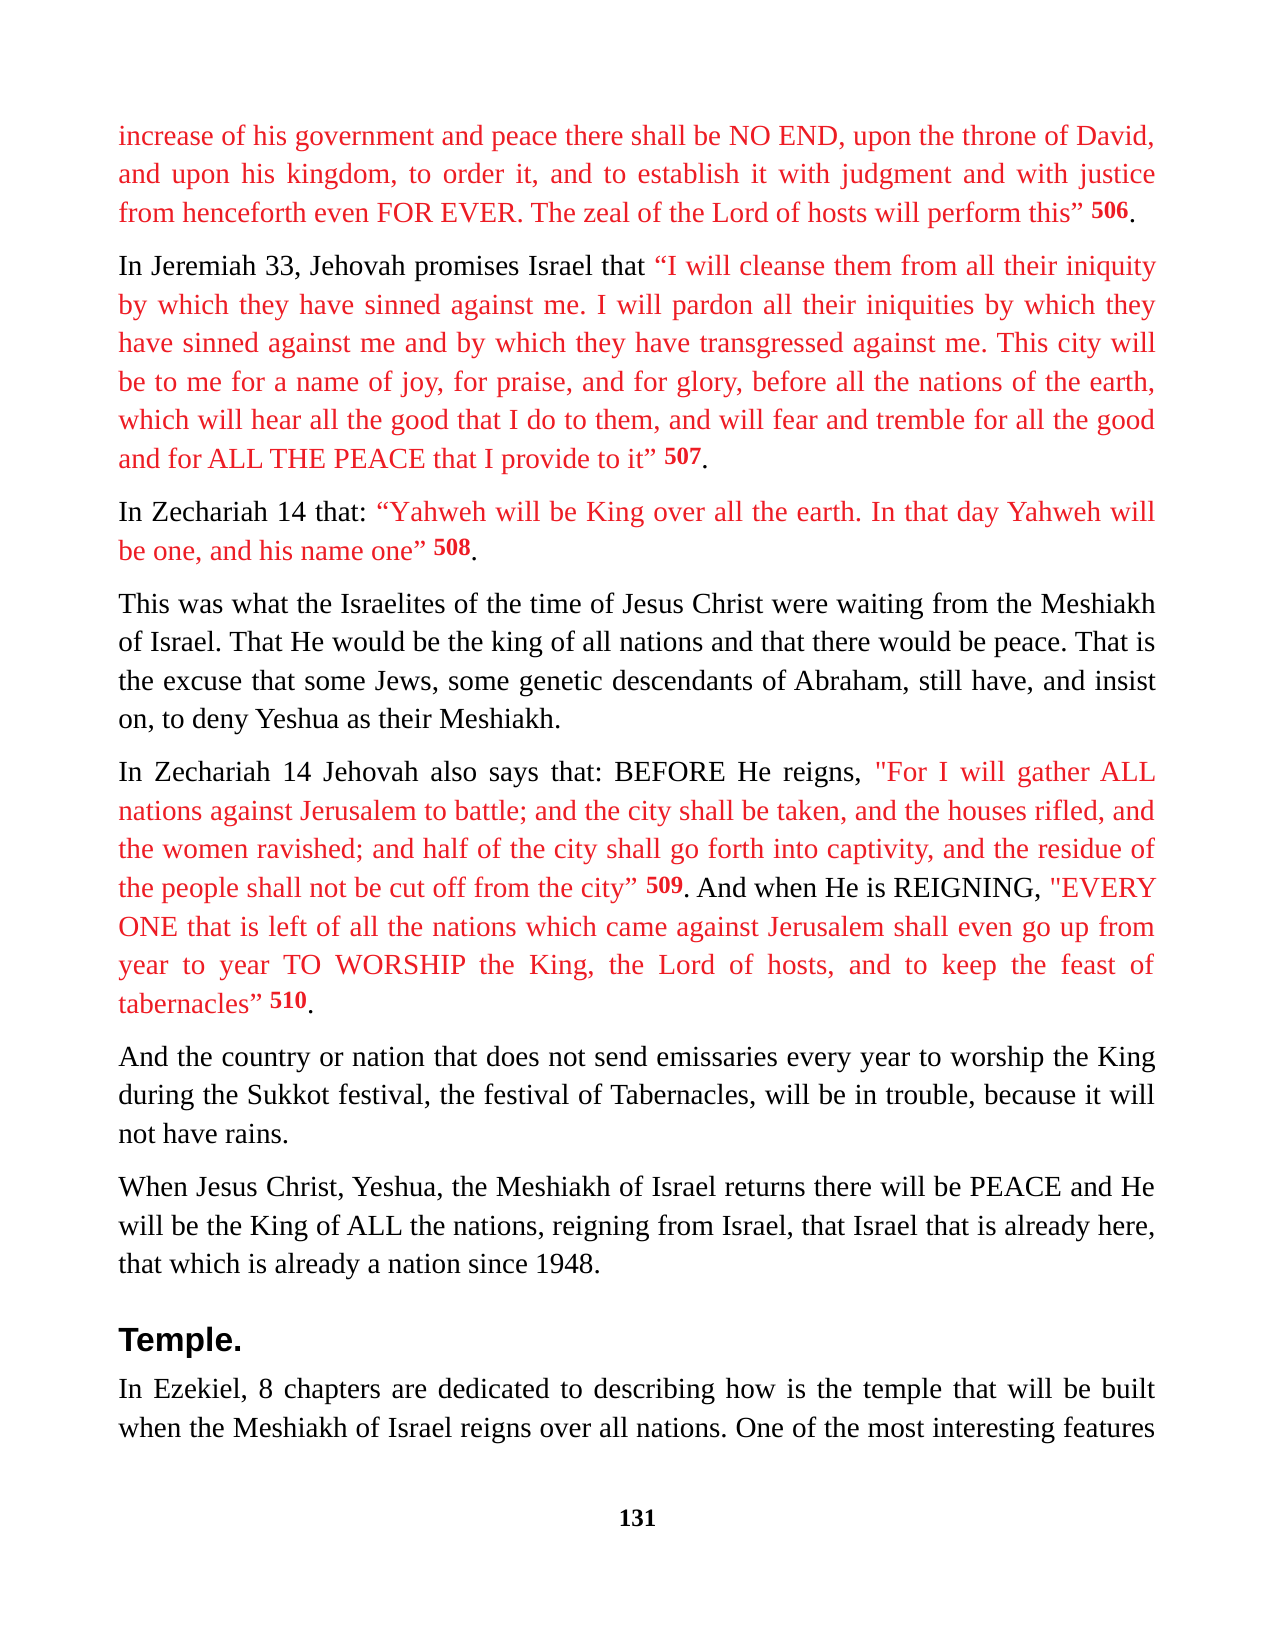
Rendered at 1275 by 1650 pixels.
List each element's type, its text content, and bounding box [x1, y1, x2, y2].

text In Jeremiah 33, Jehovah promises Israel that “I will cleanse them from all their iniquity by which they have sinned against me. I will pardon all their iniquities by which they have sinned against me and by which they have transgressed against me. This city will be to me for a name of joy, for praise, and for glory, before all the nations of the earth, which will hear all the good that I do to them, and will fear and tremble for all the good and for ALL THE PEACE that I provide to it” . [118, 248, 1157, 474]
text In Zechariah 14 that: “Yahweh will be King over all the earth. In that day Yahweh will be one, and his name one” . [118, 494, 1157, 566]
text And the country or nation that does not send emissaries every year to worship the King during the Sukkot festival, the festival of Tabernacles, will be in trouble, because it will not have rains. [118, 1039, 1157, 1149]
text This was what the Israelites of the time of Jesus Christ were waiting from the Meshiakh of Israel. That He would be the king of all nations and that there would be peace. That is the excuse that some Jews, some genetic descendants of Abraham, still have, and insist on, to deny Yeshua as their Meshiakh. [118, 586, 1157, 735]
text In Zechariah 14 Jehovah also says that: BEFORE He reigns, "For I will gather ALL nations against Jerusalem to battle; and the city shall be taken, and the houses rifled, and the women ravished; and half of the city shall go forth into captivity, and the residue of the people shall not be cut off from the city” . And when He is REIGNING, "EVERY ONE that is left of all the nations which came against Jerusalem shall even go up from year to year TO WORSHIP the King, the Lord of hosts, and to keep the feast of tabernacles” . [118, 754, 1157, 1019]
text When Jesus Christ, Yeshua, the Meshiakh of Israel returns there will be PEACE and He will be the King of ALL the nations, reigning from Israel, that Israel that is already here, that which is already a nation since 1948. [118, 1169, 1157, 1280]
text In Ezekiel, 8 chapters are dedicated to describing how is the temple that will be built when the Meshiakh of Israel reigns over all nations. One of the most interesting features [118, 1371, 1157, 1443]
subtitle Temple. [118, 1320, 1157, 1359]
text increase of his government and peace there shall be NO END, upon the throne of David, and upon his kingdom, to order it, and to establish it with judgment and with justice from henceforth even FOR EVER. The zeal of the Lord of hosts will perform this” . [118, 118, 1157, 229]
